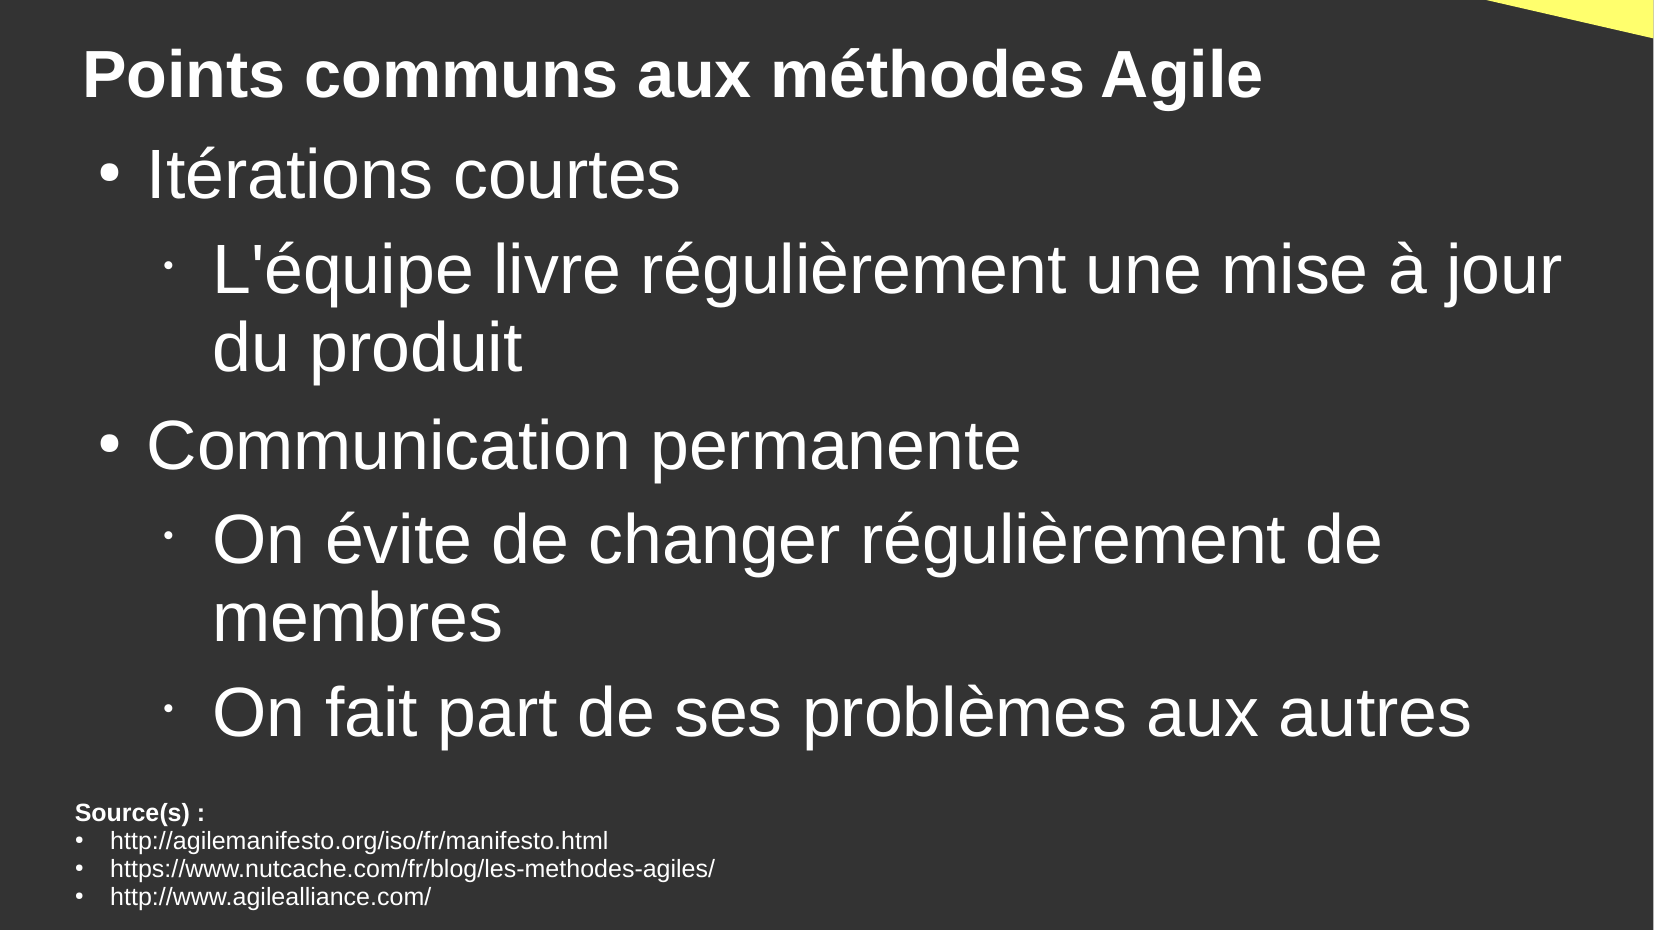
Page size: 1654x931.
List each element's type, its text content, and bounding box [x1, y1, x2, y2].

text_box Source(s) : http://agilemanifesto.org/iso/fr/manifesto.html https://www.nutcache.com/fr/blog/les-methodes-agiles/ http://www.agilealliance.com/ [60, 791, 1546, 919]
text_box [1486, 0, 1654, 39]
title Points communs aux méthodes Agile [82, 37, 1571, 122]
list Itérations courtes L'équipe livre régulièrement une mise à jour du produit Communication permanente On évite de changer régulièrement de membres On fait part de ses problèmes aux autres [80, 135, 1620, 756]
